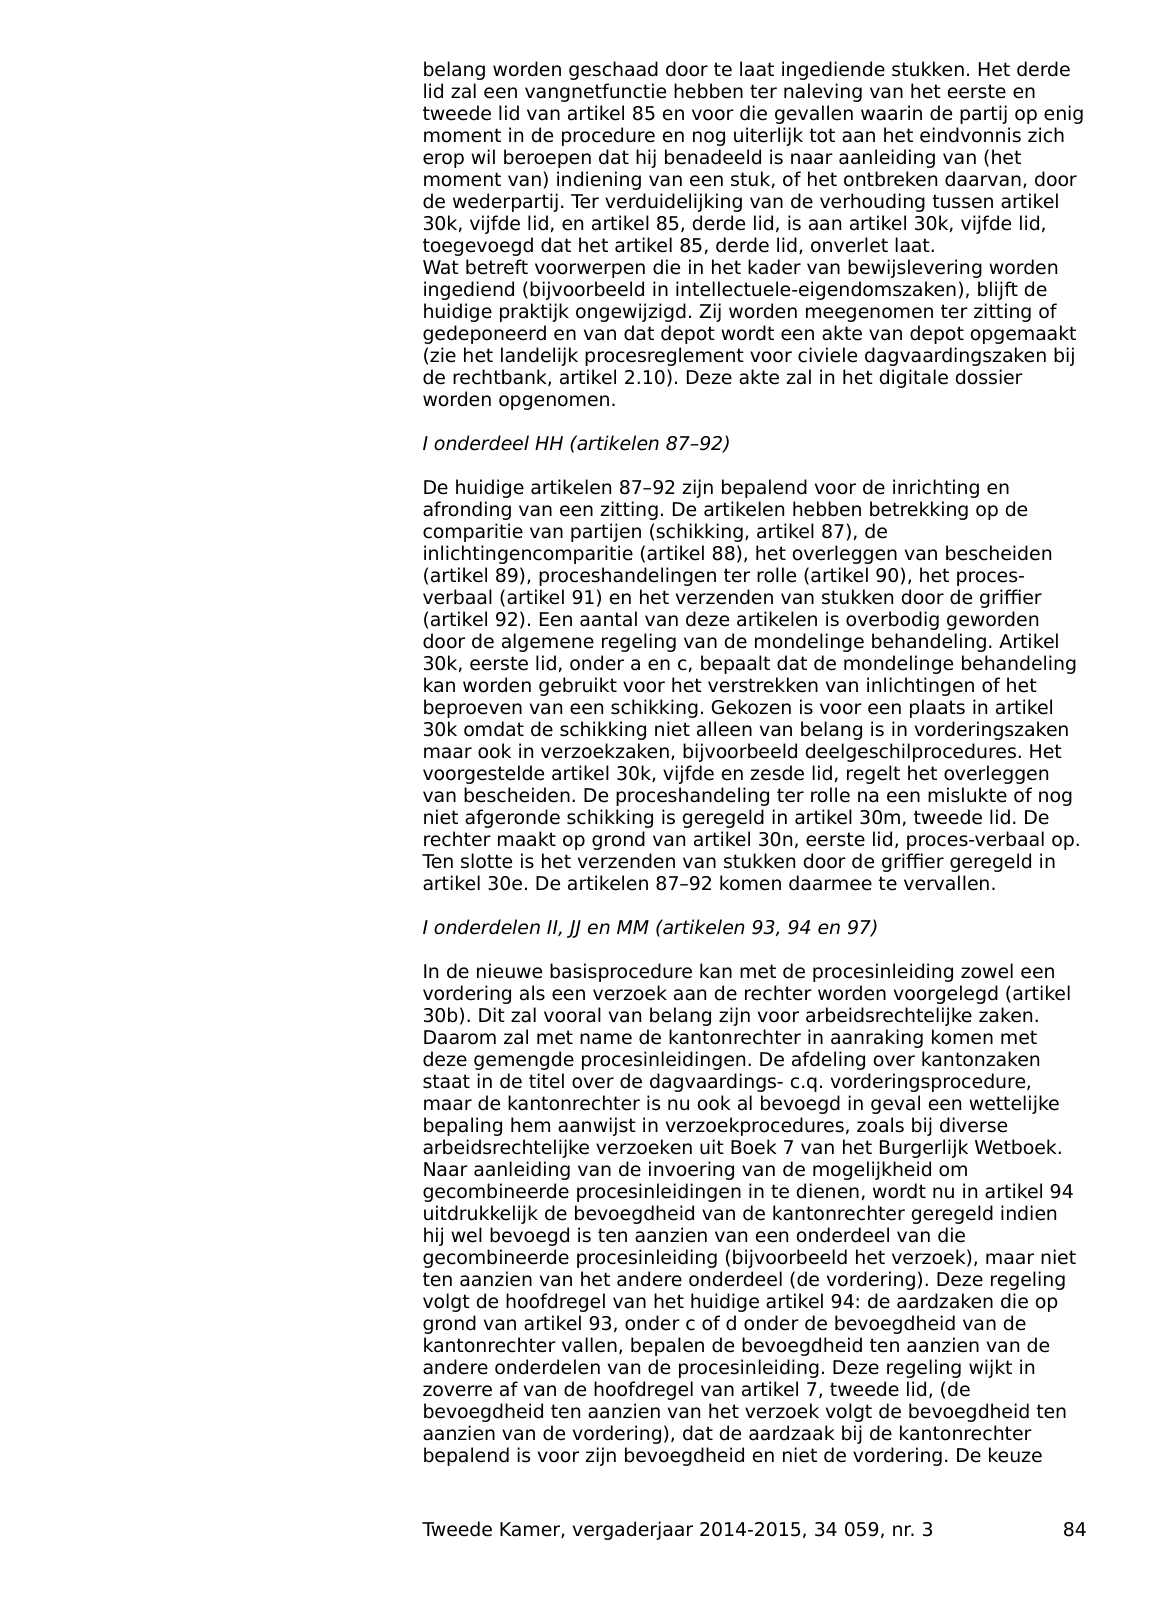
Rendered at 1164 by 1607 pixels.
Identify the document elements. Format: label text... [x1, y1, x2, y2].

subtitle I onderdelen II, JJ en MM (artikelen 93, 94 en 97) [422, 917, 1087, 939]
text In de nieuwe basisprocedure kan met de procesinleiding zowel een vordering als een verzoek aan de rechter worden voorgelegd (artikel 30b). Dit zal vooral van belang zijn voor arbeidsrechtelijke zaken. Daarom zal met name de kantonrechter in aanraking komen met deze gemengde procesinleidingen. De afdeling over kantonzaken staat in de titel over de dagvaardings- c.q. vorderingsprocedure, maar de kantonrechter is nu ook al bevoegd in geval een wettelijke bepaling hem aanwijst in verzoekprocedures, zoals bij diverse arbeidsrechtelijke verzoeken uit Boek 7 van het Burgerlijk Wetboek. Naar aanleiding van de invoering van de mogelijkheid om gecombineerde procesinleidingen in te dienen, wordt nu in artikel 94 uitdrukkelijk de bevoegdheid van de kantonrechter geregeld indien hij wel bevoegd is ten aanzien van een onderdeel van die gecombineerde procesinleiding (bijvoorbeeld het verzoek), maar niet ten aanzien van het andere onderdeel (de vordering). Deze regeling volgt de hoofdregel van het huidige artikel 94: de aardzaken die op grond van artikel 93, onder c of d onder de bevoegdheid van de kantonrechter vallen, bepalen de bevoegdheid ten aanzien van de andere onderdelen van de procesinleiding. Deze regeling wijkt in zoverre af van de hoofdregel van artikel 7, tweede lid, (de bevoegdheid ten aanzien van het verzoek volgt de bevoegdheid ten aanzien van de vordering), dat de aardzaak bij de kantonrechter bepalend is voor zijn bevoegdheid en niet de vordering. De keuze [422, 961, 1087, 1467]
text Wat betreft voorwerpen die in het kader van bewijslevering worden ingediend (bijvoorbeeld in intellectuele-eigendomszaken), blijft de huidige praktijk ongewijzigd. Zij worden meegenomen ter zitting of gedeponeerd en van dat depot wordt een akte van depot opgemaakt (zie het landelijk procesreglement voor civiele dagvaardingszaken bij de rechtbank, artikel 2.10). Deze akte zal in het digitale dossier worden opgenomen. [422, 257, 1087, 411]
text belang worden geschaad door te laat ingediende stukken. Het derde lid zal een vangnetfunctie hebben ter naleving van het eerste en tweede lid van artikel 85 en voor die gevallen waarin de partij op enig moment in de procedure en nog uiterlijk tot aan het eindvonnis zich erop wil beroepen dat hij benadeeld is naar aanleiding van (het moment van) indiening van een stuk, of het ontbreken daarvan, door de wederpartij. Ter verduidelijking van de verhouding tussen artikel 30k, vijfde lid, en artikel 85, derde lid, is aan artikel 30k, vijfde lid, toegevoegd dat het artikel 85, derde lid, onverlet laat. [422, 59, 1087, 257]
text De huidige artikelen 87–92 zijn bepalend voor de inrichting en afronding van een zitting. De artikelen hebben betrekking op de comparitie van partijen (schikking, artikel 87), de inlichtingencomparitie (artikel 88), het overleggen van bescheiden (artikel 89), proceshandelingen ter rolle (artikel 90), het proces-verbaal (artikel 91) en het verzenden van stukken door de griffier (artikel 92). Een aantal van deze artikelen is overbodig geworden door de algemene regeling van de mondelinge behandeling. Artikel 30k, eerste lid, onder a en c, bepaalt dat de mondelinge behandeling kan worden gebruikt voor het verstrekken van inlichtingen of het beproeven van een schikking. Gekozen is voor een plaats in artikel 30k omdat de schikking niet alleen van belang is in vorderingszaken maar ook in verzoekzaken, bijvoorbeeld deelgeschilprocedures. Het voorgestelde artikel 30k, vijfde en zesde lid, regelt het overleggen van bescheiden. De proceshandeling ter rolle na een mislukte of nog niet afgeronde schikking is geregeld in artikel 30m, tweede lid. De rechter maakt op grond van artikel 30n, eerste lid, proces-verbaal op. Ten slotte is het verzenden van stukken door de griffier geregeld in artikel 30e. De artikelen 87–92 komen daarmee te vervallen. [422, 477, 1087, 895]
subtitle I onderdeel HH (artikelen 87–92) [422, 433, 1087, 455]
